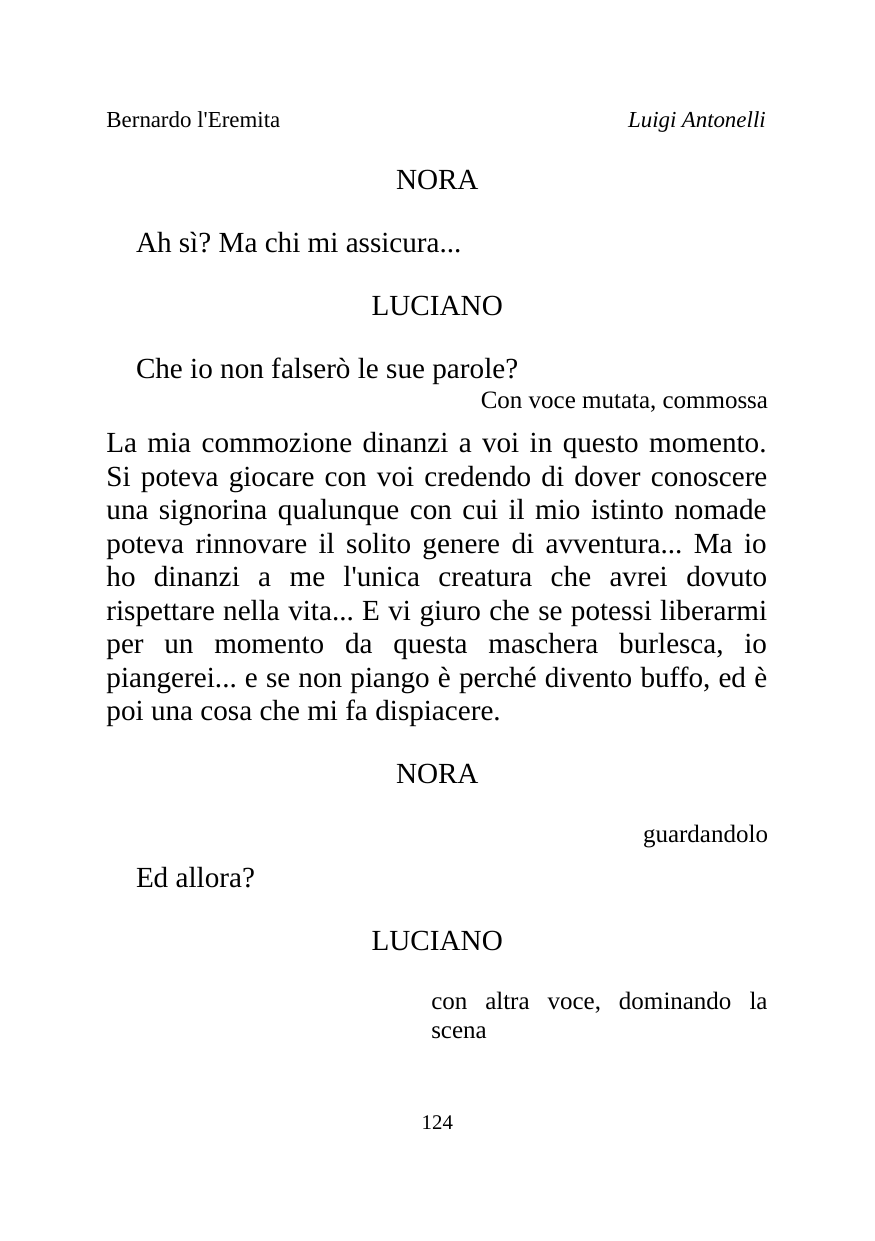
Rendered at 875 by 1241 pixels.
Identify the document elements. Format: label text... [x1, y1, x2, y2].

text NORA [106, 757, 768, 790]
text LUCIANO [106, 288, 768, 322]
text NORA [106, 162, 768, 196]
text Che io non falserò le sue parole? [106, 351, 768, 385]
text guardandolo [431, 819, 768, 848]
text Ed allora? [106, 860, 768, 894]
text Ah sì? Ma chi mi assicura... [106, 225, 768, 259]
text Con voce mutata, commossa [431, 385, 768, 413]
text con altra voce, dominando la scena [431, 986, 768, 1044]
text LUCIANO [106, 923, 768, 957]
text La mia commozione dinanzi a voi in questo momento. Si poteva giocare con voi credendo di dover conoscere una signorina qualunque con cui il mio istinto nomade poteva rinnovare il solito genere di avventura... Ma io ho dinanzi a me l'unica creatura che avrei dovuto rispettare nella vita... E vi giuro che se potessi liberarmi per un momento da questa maschera burlesca, io piangerei... e se non piango è perché divento buffo, ed è poi una cosa che mi fa dispiacere. [106, 425, 768, 727]
